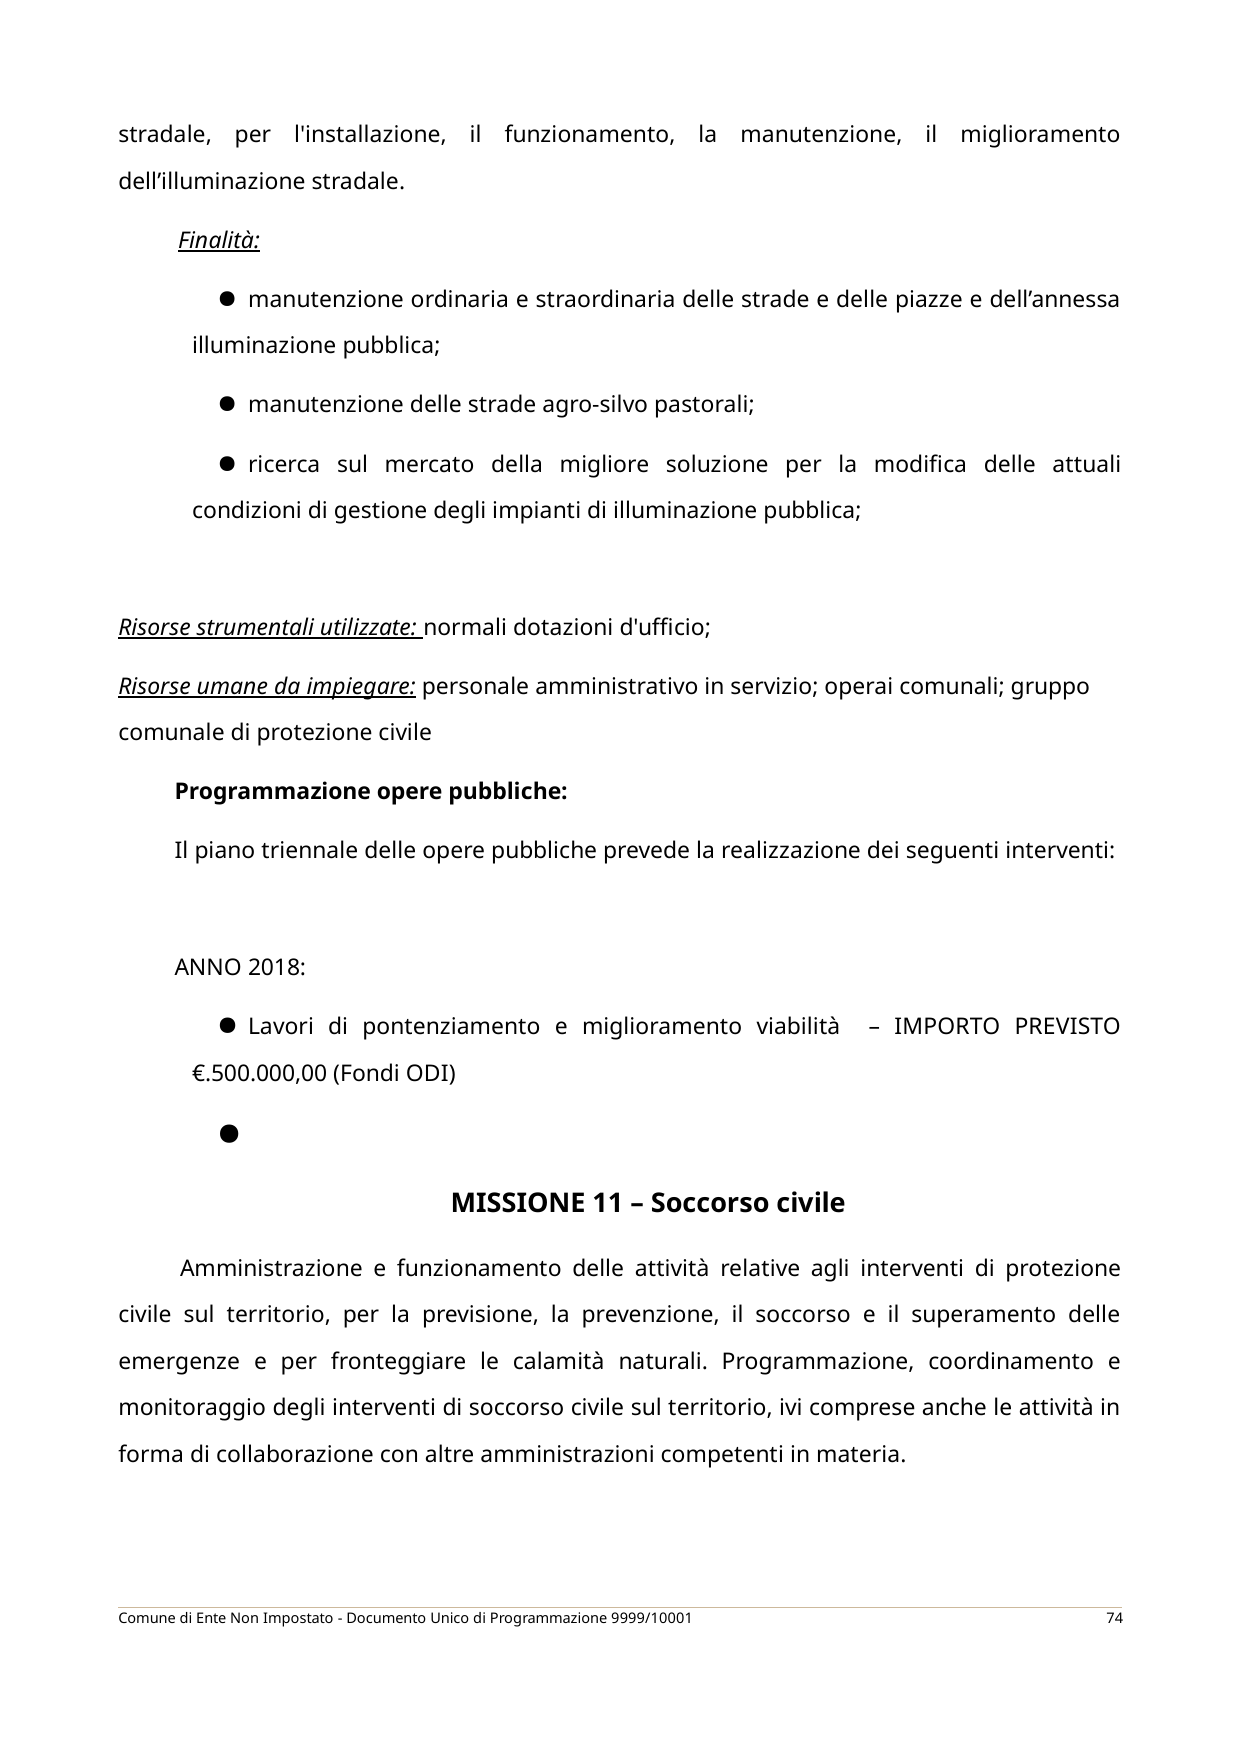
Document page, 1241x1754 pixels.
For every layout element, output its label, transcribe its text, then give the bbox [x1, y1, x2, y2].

list Lavori di pontenziamento e miglioramento viabilità – IMPORTO PREVISTO €.500.000,00 (Fondi ODI) [162, 1010, 1122, 1088]
text Programmazione opere pubbliche: [118, 775, 1122, 806]
list manutenzione ordinaria e straordinaria delle strade e delle piazze e dell’annessa illuminazione pubblica; [162, 283, 1122, 360]
list manutenzione delle strade agro-silvo pastorali; [162, 388, 1122, 419]
text MISSIONE 11 – Soccorso civile [118, 1183, 1122, 1221]
text Amministrazione e funzionamento delle attività relative agli interventi di protezione civile sul territorio, per la previsione, la prevenzione, il soccorso e il superamento delle emergenze e per fronteggiare le calamità naturali. Programmazione, coordinamento e monitoraggio degli interventi di soccorso civile sul territorio, ivi comprese anche le attività in forma di collaborazione con altre amministrazioni competenti in materia. [118, 1251, 1122, 1469]
text Risorse umane da impiegare: personale amministrativo in servizio; operai comunali; gruppo comunale di protezione civile [118, 670, 1122, 747]
text stradale, per l'installazione, il funzionamento, la manutenzione, il miglioramento dell’illuminazione stradale. [118, 118, 1122, 196]
list ricerca sul mercato della migliore soluzione per la modifica delle attuali condizioni di gestione degli impianti di illuminazione pubblica; [162, 447, 1122, 525]
text Il piano triennale delle opere pubbliche prevede la realizzazione dei seguenti interventi: [118, 834, 1122, 865]
text ANNO 2018: [118, 951, 1122, 982]
text Finalità: [122, 224, 1122, 255]
text Risorse strumentali utilizzate: normali dotazioni d'ufficio; [118, 611, 1122, 642]
